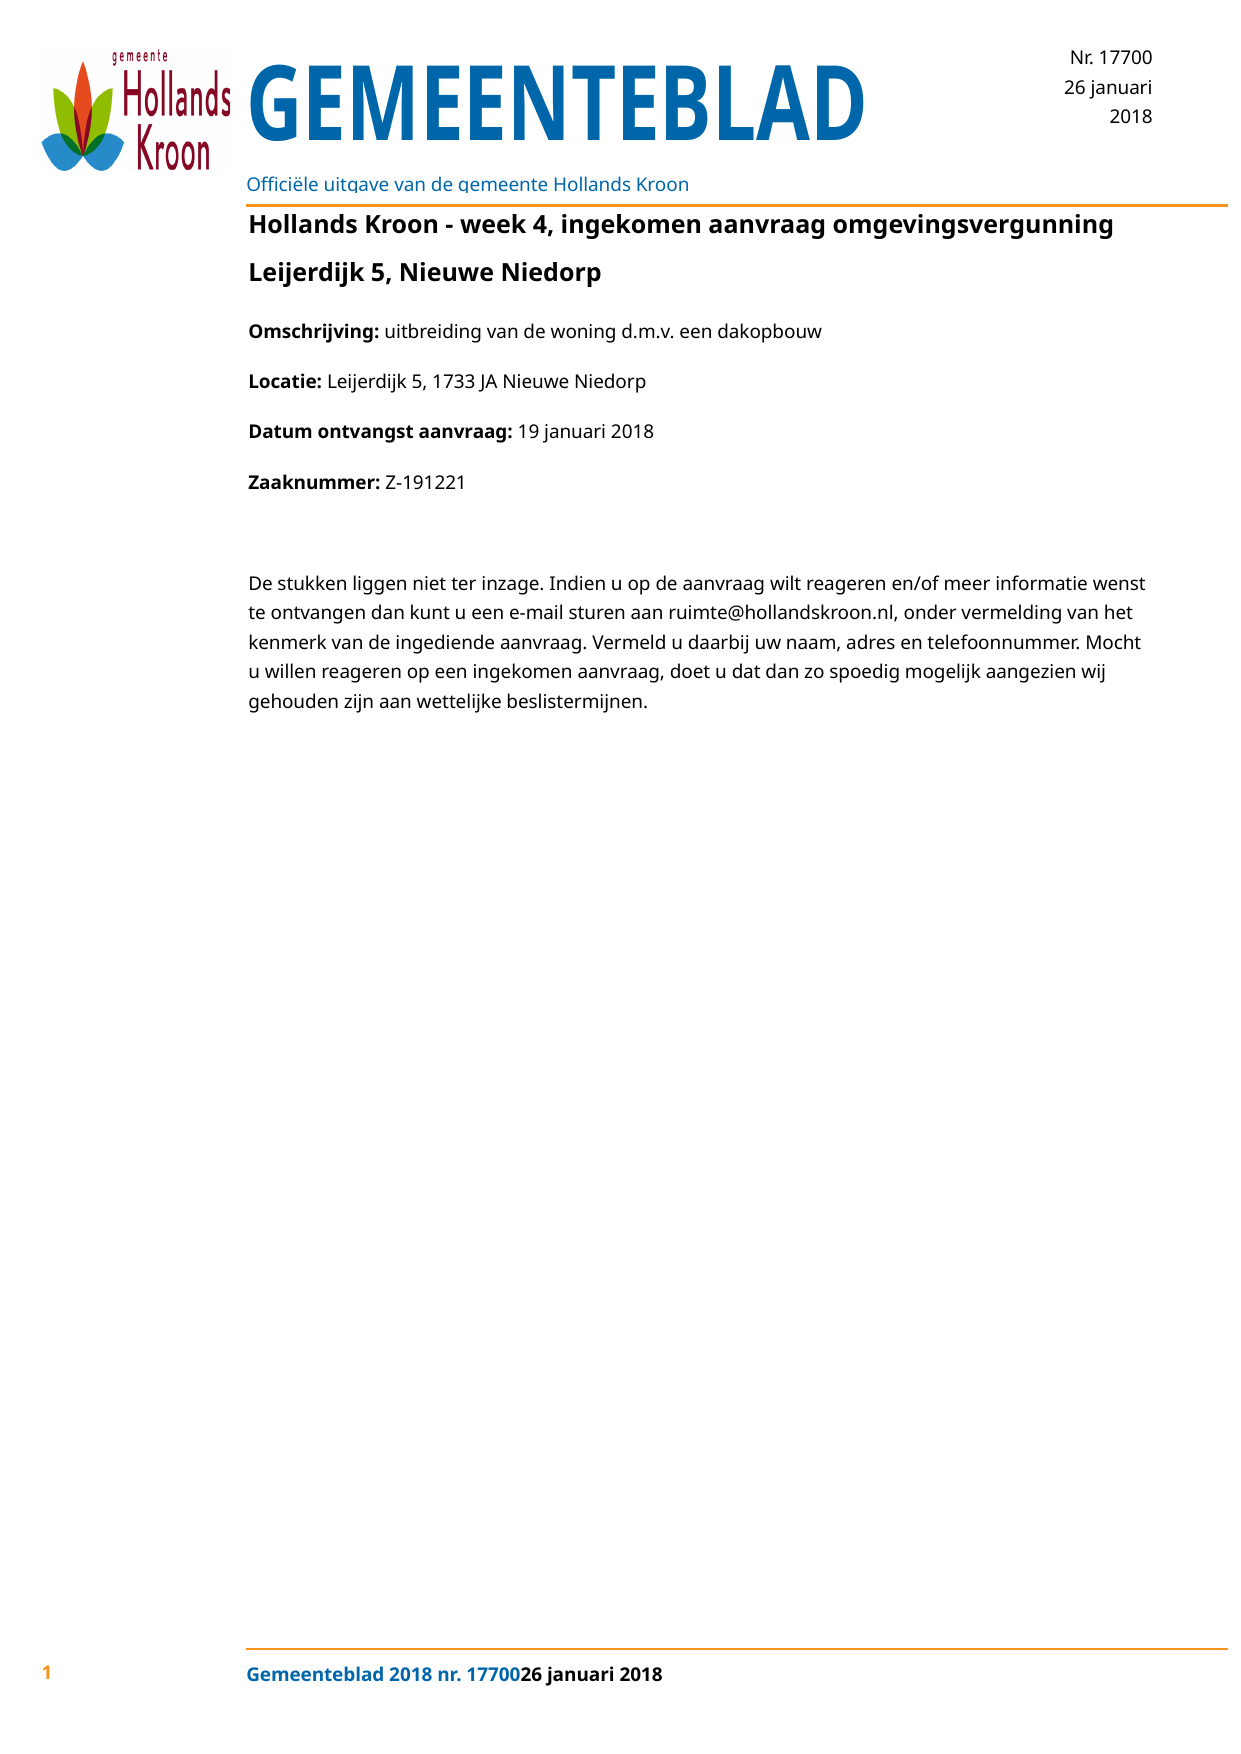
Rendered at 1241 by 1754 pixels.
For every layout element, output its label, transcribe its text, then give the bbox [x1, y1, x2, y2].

text Omschrijving: uitbreiding van de woning d.m.v. een dakopbouw [248, 318, 1152, 344]
text Datum ontvangst aanvraag: 19 januari 2018 [248, 419, 1152, 444]
text Zaaknummer: Z-191221 [248, 469, 1152, 495]
text Hollands Kroon - week 4, ingekomen aanvraag omgevingsvergunning Leijerdijk 5, Nieuwe Niedorp [248, 207, 1152, 288]
picture [41, 47, 231, 172]
text Locatie: Leijerdijk 5, 1733 JA Nieuwe Niedorp [248, 368, 1152, 394]
text De stukken liggen niet ter inzage. Indien u op de aanvraag wilt reageren en/of meer informatie wenst te ontvangen dan kunt u een e-mail sturen aan ruimte@hollandskroon.nl, onder vermelding van het kenmerk van de ingediende aanvraag. Vermeld u daarbij uw naam, adres en telefoonnummer. Mocht u willen reageren op een ingekomen aanvraag, doet u dat dan zo spoedig mogelijk aangezien wij gehouden zijn aan wettelijke beslistermijnen. [248, 570, 1152, 714]
